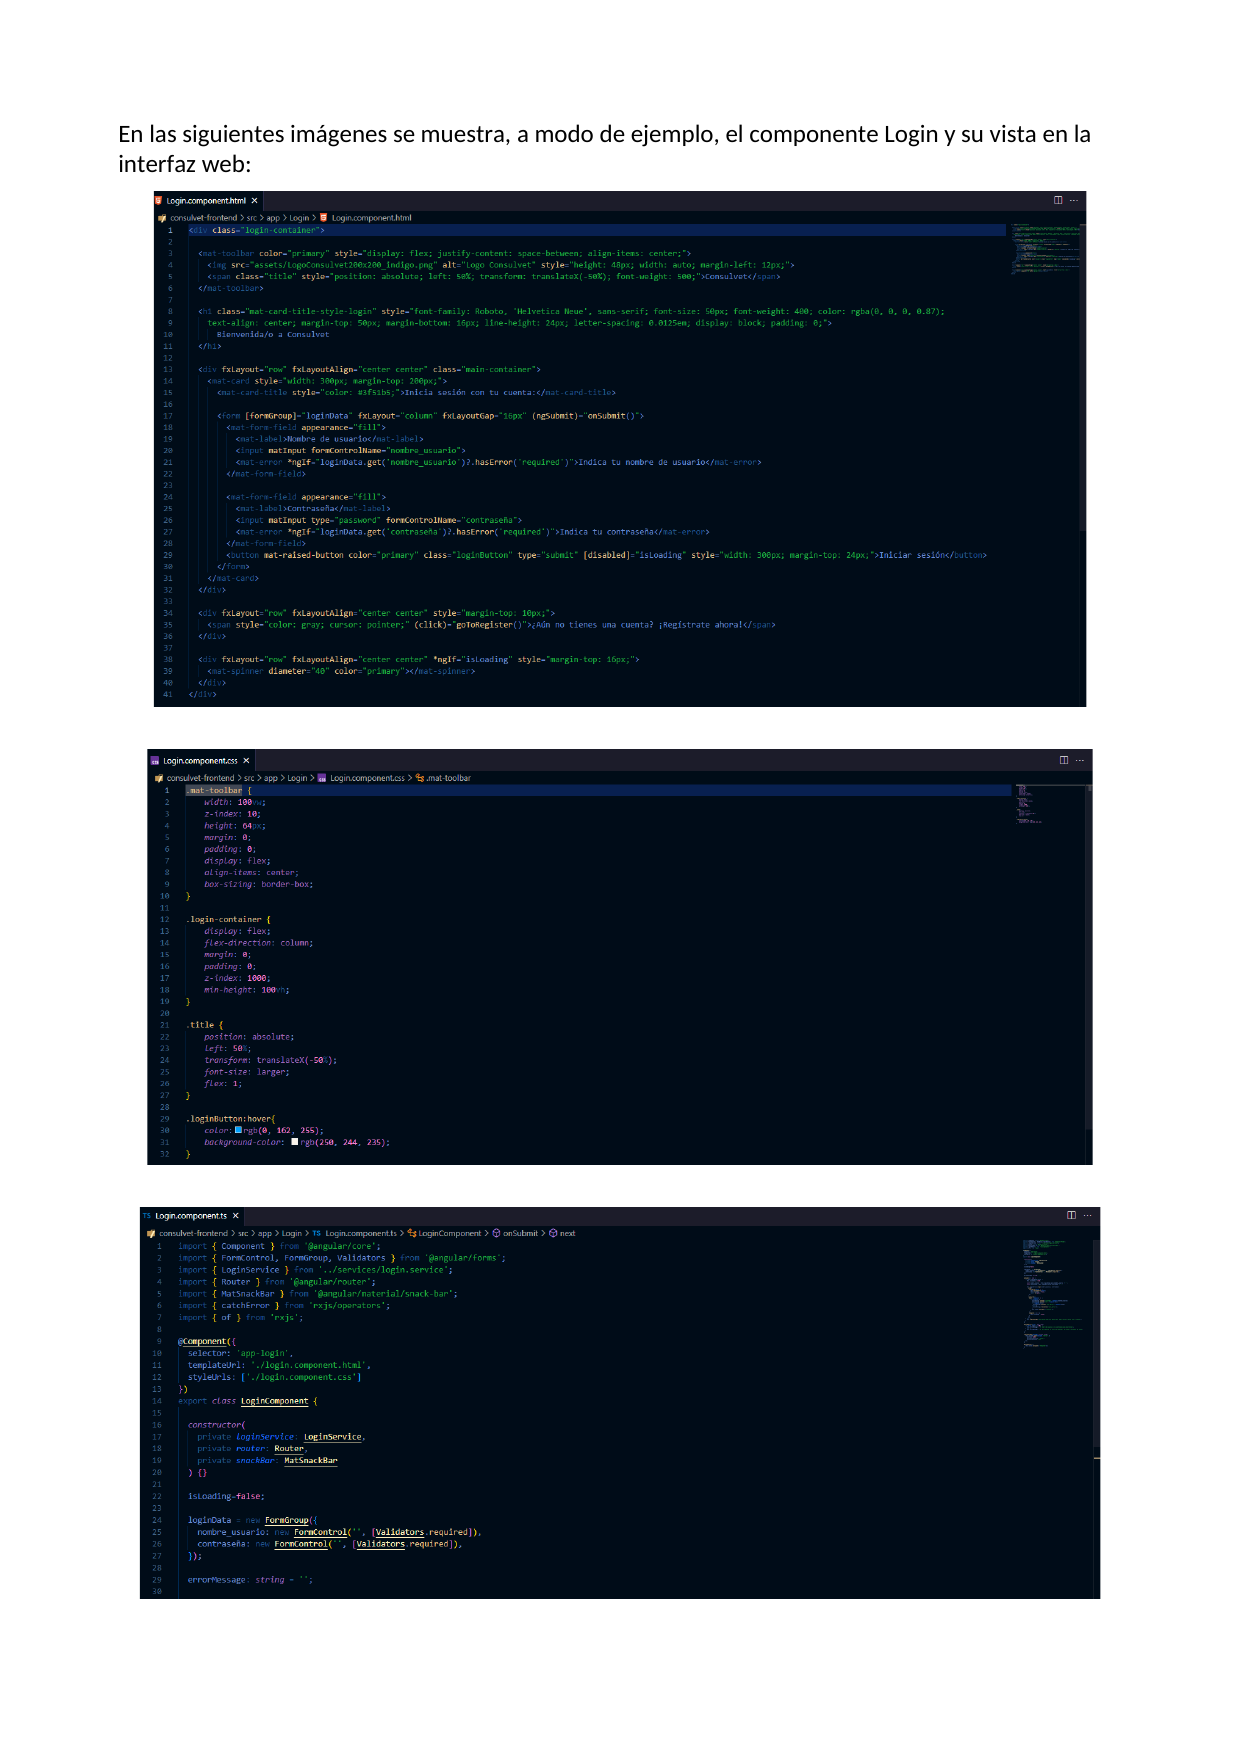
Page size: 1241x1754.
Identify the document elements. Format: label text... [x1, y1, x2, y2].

picture [139, 1207, 1101, 1599]
picture [147, 749, 1093, 1165]
text En las siguientes imágenes se muestra, a modo de ejemplo, el componente Login y su vista en la interfaz web: [118, 118, 1122, 179]
picture [153, 191, 1087, 707]
